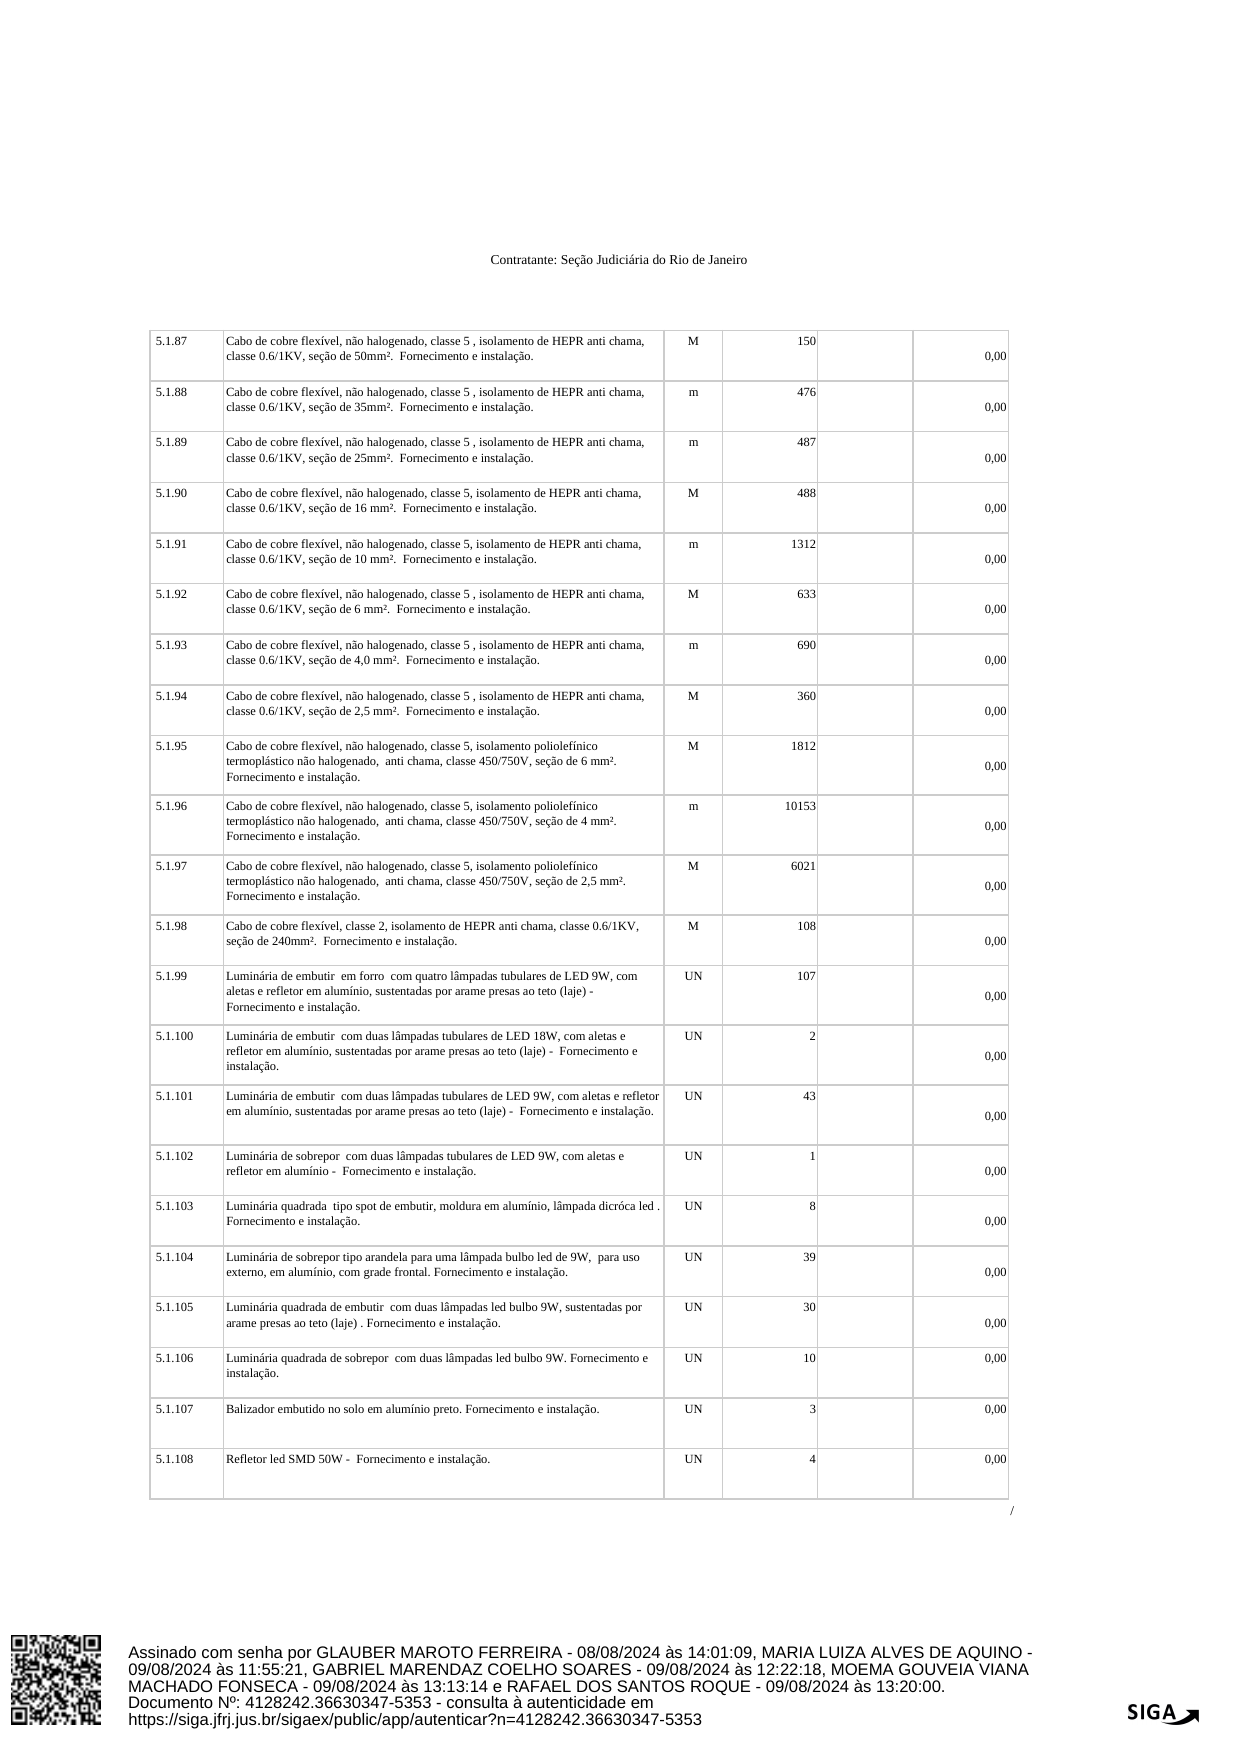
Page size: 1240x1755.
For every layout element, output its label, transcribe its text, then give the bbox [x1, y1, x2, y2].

table_cell 5.1.100 [151, 1026, 223, 1084]
table_cell Cabo de cobre flexível, não halogenado, classe 5, isolamento poliolefínico termoplástico não halogenado, anti chama, classe 450/750V, seção de 6 mm². Fornecimento e instalação. [224, 736, 663, 794]
table_cell 0,00 [914, 1297, 1008, 1346]
table_cell Luminária de sobrepor com duas lâmpadas tubulares de LED 9W, com aletas e refletor em alumínio - Fornecimento e instalação. [224, 1146, 663, 1194]
table_cell 1 [723, 1146, 817, 1194]
table_cell 5.1.105 [151, 1297, 223, 1346]
table_cell [818, 1247, 912, 1296]
table_cell 0,00 [914, 856, 1008, 914]
table_cell [818, 483, 912, 532]
table_cell 0,00 [914, 483, 1008, 532]
table_cell [818, 635, 912, 684]
table_cell [818, 796, 912, 854]
table_cell m [665, 382, 722, 431]
table_cell M [665, 736, 722, 794]
table_cell 0,00 [914, 736, 1008, 794]
table_cell 6021 [723, 856, 817, 914]
table_cell 5.1.92 [151, 584, 223, 633]
table_cell 5.1.106 [151, 1348, 223, 1397]
table_cell 633 [723, 584, 817, 633]
table_cell M [665, 916, 722, 964]
table_cell [818, 1348, 912, 1397]
table_cell [818, 736, 912, 794]
table_cell 5.1.88 [151, 382, 223, 431]
table_cell Luminária de embutir com duas lâmpadas tubulares de LED 18W, com aletas e refletor em alumínio, sustentadas por arame presas ao teto (laje) - Fornecimento e instalação. [224, 1026, 663, 1084]
table_cell [818, 916, 912, 964]
table_cell 0,00 [914, 1449, 1008, 1498]
table_cell 3 [723, 1399, 817, 1448]
table_cell 5.1.96 [151, 796, 223, 854]
table_cell [818, 584, 912, 633]
table_cell [818, 432, 912, 481]
table_header 0,00 [914, 331, 1008, 380]
table_cell Cabo de cobre flexível, não halogenado, classe 5, isolamento de HEPR anti chama, classe 0.6/1KV, seção de 10 mm². Fornecimento e instalação. [224, 534, 663, 583]
table_header 5.1.87 [151, 331, 223, 380]
table_header Cabo de cobre flexível, não halogenado, classe 5 , isolamento de HEPR anti chama, classe 0.6/1KV, seção de 50mm². Fornecimento e instalação. [224, 331, 663, 380]
table_cell UN [665, 966, 722, 1024]
table_cell [818, 1146, 912, 1194]
table_cell 8 [723, 1196, 817, 1245]
table_cell 488 [723, 483, 817, 532]
table_cell m [665, 432, 722, 481]
table_cell Cabo de cobre flexível, não halogenado, classe 5 , isolamento de HEPR anti chama, classe 0.6/1KV, seção de 6 mm². Fornecimento e instalação. [224, 584, 663, 633]
table_cell [818, 1086, 912, 1144]
table_cell [818, 1449, 912, 1498]
table_cell 5.1.97 [151, 856, 223, 914]
table_cell M [665, 483, 722, 532]
table_cell [818, 382, 912, 431]
table_cell 0,00 [914, 635, 1008, 684]
table_cell 5.1.107 [151, 1399, 223, 1448]
table_cell 0,00 [914, 1348, 1008, 1397]
table_cell [818, 966, 912, 1024]
table_cell 690 [723, 635, 817, 684]
table_cell 0,00 [914, 534, 1008, 583]
table_cell UN [665, 1146, 722, 1194]
table_cell Luminária quadrada de embutir com duas lâmpadas led bulbo 9W, sustentadas por arame presas ao teto (laje) . Fornecimento e instalação. [224, 1297, 663, 1346]
table_cell Luminária de sobrepor tipo arandela para uma lâmpada bulbo led de 9W, para uso externo, em alumínio, com grade frontal. Fornecimento e instalação. [224, 1247, 663, 1296]
table_cell 30 [723, 1297, 817, 1346]
table_cell 39 [723, 1247, 817, 1296]
table_cell Cabo de cobre flexível, não halogenado, classe 5 , isolamento de HEPR anti chama, classe 0.6/1KV, seção de 2,5 mm². Fornecimento e instalação. [224, 686, 663, 734]
table_cell [818, 534, 912, 583]
table_cell [818, 1297, 912, 1346]
table_cell [818, 686, 912, 734]
table_header 150 [723, 331, 817, 380]
table_cell M [665, 686, 722, 734]
table_cell m [665, 635, 722, 684]
table_cell 1812 [723, 736, 817, 794]
table_cell m [665, 534, 722, 583]
table_cell 0,00 [914, 916, 1008, 964]
table_cell Cabo de cobre flexível, não halogenado, classe 5 , isolamento de HEPR anti chama, classe 0.6/1KV, seção de 25mm². Fornecimento e instalação. [224, 432, 663, 481]
table_cell Balizador embutido no solo em alumínio preto. Fornecimento e instalação. [224, 1399, 663, 1448]
table_cell Luminária quadrada de sobrepor com duas lâmpadas led bulbo 9W. Fornecimento e instalação. [224, 1348, 663, 1397]
table_cell 2 [723, 1026, 817, 1084]
table_cell 0,00 [914, 584, 1008, 633]
table_cell UN [665, 1086, 722, 1144]
table_cell Refletor led SMD 50W - Fornecimento e instalação. [224, 1449, 663, 1498]
table_cell 0,00 [914, 1399, 1008, 1448]
table_cell 0,00 [914, 1086, 1008, 1144]
table_cell 4 [723, 1449, 817, 1498]
table_cell UN [665, 1399, 722, 1448]
table_cell Cabo de cobre flexível, não halogenado, classe 5, isolamento poliolefínico termoplástico não halogenado, anti chama, classe 450/750V, seção de 2,5 mm². Fornecimento e instalação. [224, 856, 663, 914]
table_cell M [665, 856, 722, 914]
table_cell UN [665, 1026, 722, 1084]
table_cell 5.1.99 [151, 966, 223, 1024]
table_cell m [665, 796, 722, 854]
table_cell 10153 [723, 796, 817, 854]
table_cell 5.1.108 [151, 1449, 223, 1498]
table_cell Cabo de cobre flexível, não halogenado, classe 5, isolamento de HEPR anti chama, classe 0.6/1KV, seção de 16 mm². Fornecimento e instalação. [224, 483, 663, 532]
table_cell 360 [723, 686, 817, 734]
table_cell Luminária de embutir em forro com quatro lâmpadas tubulares de LED 9W, com aletas e refletor em alumínio, sustentadas por arame presas ao teto (laje) - Fornecimento e instalação. [224, 966, 663, 1024]
table_cell 5.1.102 [151, 1146, 223, 1194]
table_cell Cabo de cobre flexível, não halogenado, classe 5 , isolamento de HEPR anti chama, classe 0.6/1KV, seção de 35mm². Fornecimento e instalação. [224, 382, 663, 431]
table_cell 5.1.98 [151, 916, 223, 964]
table_cell 5.1.95 [151, 736, 223, 794]
table_cell 108 [723, 916, 817, 964]
table_cell 1312 [723, 534, 817, 583]
table_cell 5.1.93 [151, 635, 223, 684]
table_header [818, 331, 912, 380]
table_cell 5.1.90 [151, 483, 223, 532]
table_cell Cabo de cobre flexível, classe 2, isolamento de HEPR anti chama, classe 0.6/1KV, seção de 240mm². Fornecimento e instalação. [224, 916, 663, 964]
table_cell 487 [723, 432, 817, 481]
table_cell 107 [723, 966, 817, 1024]
table_cell [818, 1196, 912, 1245]
table_cell [818, 1399, 912, 1448]
table_cell [818, 1026, 912, 1084]
table_cell UN [665, 1348, 722, 1397]
table_cell UN [665, 1196, 722, 1245]
table_cell 43 [723, 1086, 817, 1144]
table_cell Luminária quadrada tipo spot de embutir, moldura em alumínio, lâmpada dicróca led . Fornecimento e instalação. [224, 1196, 663, 1245]
table_cell 0,00 [914, 686, 1008, 734]
table_cell 5.1.89 [151, 432, 223, 481]
table_cell 5.1.91 [151, 534, 223, 583]
table_cell 0,00 [914, 1146, 1008, 1194]
table_cell 476 [723, 382, 817, 431]
table_cell 0,00 [914, 382, 1008, 431]
table_cell UN [665, 1297, 722, 1346]
table_cell 0,00 [914, 966, 1008, 1024]
table_cell [818, 856, 912, 914]
table_cell 5.1.104 [151, 1247, 223, 1296]
table_cell 0,00 [914, 1247, 1008, 1296]
table_cell M [665, 584, 722, 633]
table_header M [665, 331, 722, 380]
table_cell Cabo de cobre flexível, não halogenado, classe 5 , isolamento de HEPR anti chama, classe 0.6/1KV, seção de 4,0 mm². Fornecimento e instalação. [224, 635, 663, 684]
table_cell UN [665, 1247, 722, 1296]
table_cell 0,00 [914, 796, 1008, 854]
table_cell 5.1.103 [151, 1196, 223, 1245]
table_cell 0,00 [914, 1026, 1008, 1084]
table_cell UN [665, 1449, 722, 1498]
table_cell 10 [723, 1348, 817, 1397]
table_cell 5.1.94 [151, 686, 223, 734]
table_cell Luminária de embutir com duas lâmpadas tubulares de LED 9W, com aletas e refletor em alumínio, sustentadas por arame presas ao teto (laje) - Fornecimento e instalação. [224, 1086, 663, 1144]
table_cell 0,00 [914, 432, 1008, 481]
table_cell Cabo de cobre flexível, não halogenado, classe 5, isolamento poliolefínico termoplástico não halogenado, anti chama, classe 450/750V, seção de 4 mm². Fornecimento e instalação. [224, 796, 663, 854]
table_cell 5.1.101 [151, 1086, 223, 1144]
table_cell 0,00 [914, 1196, 1008, 1245]
